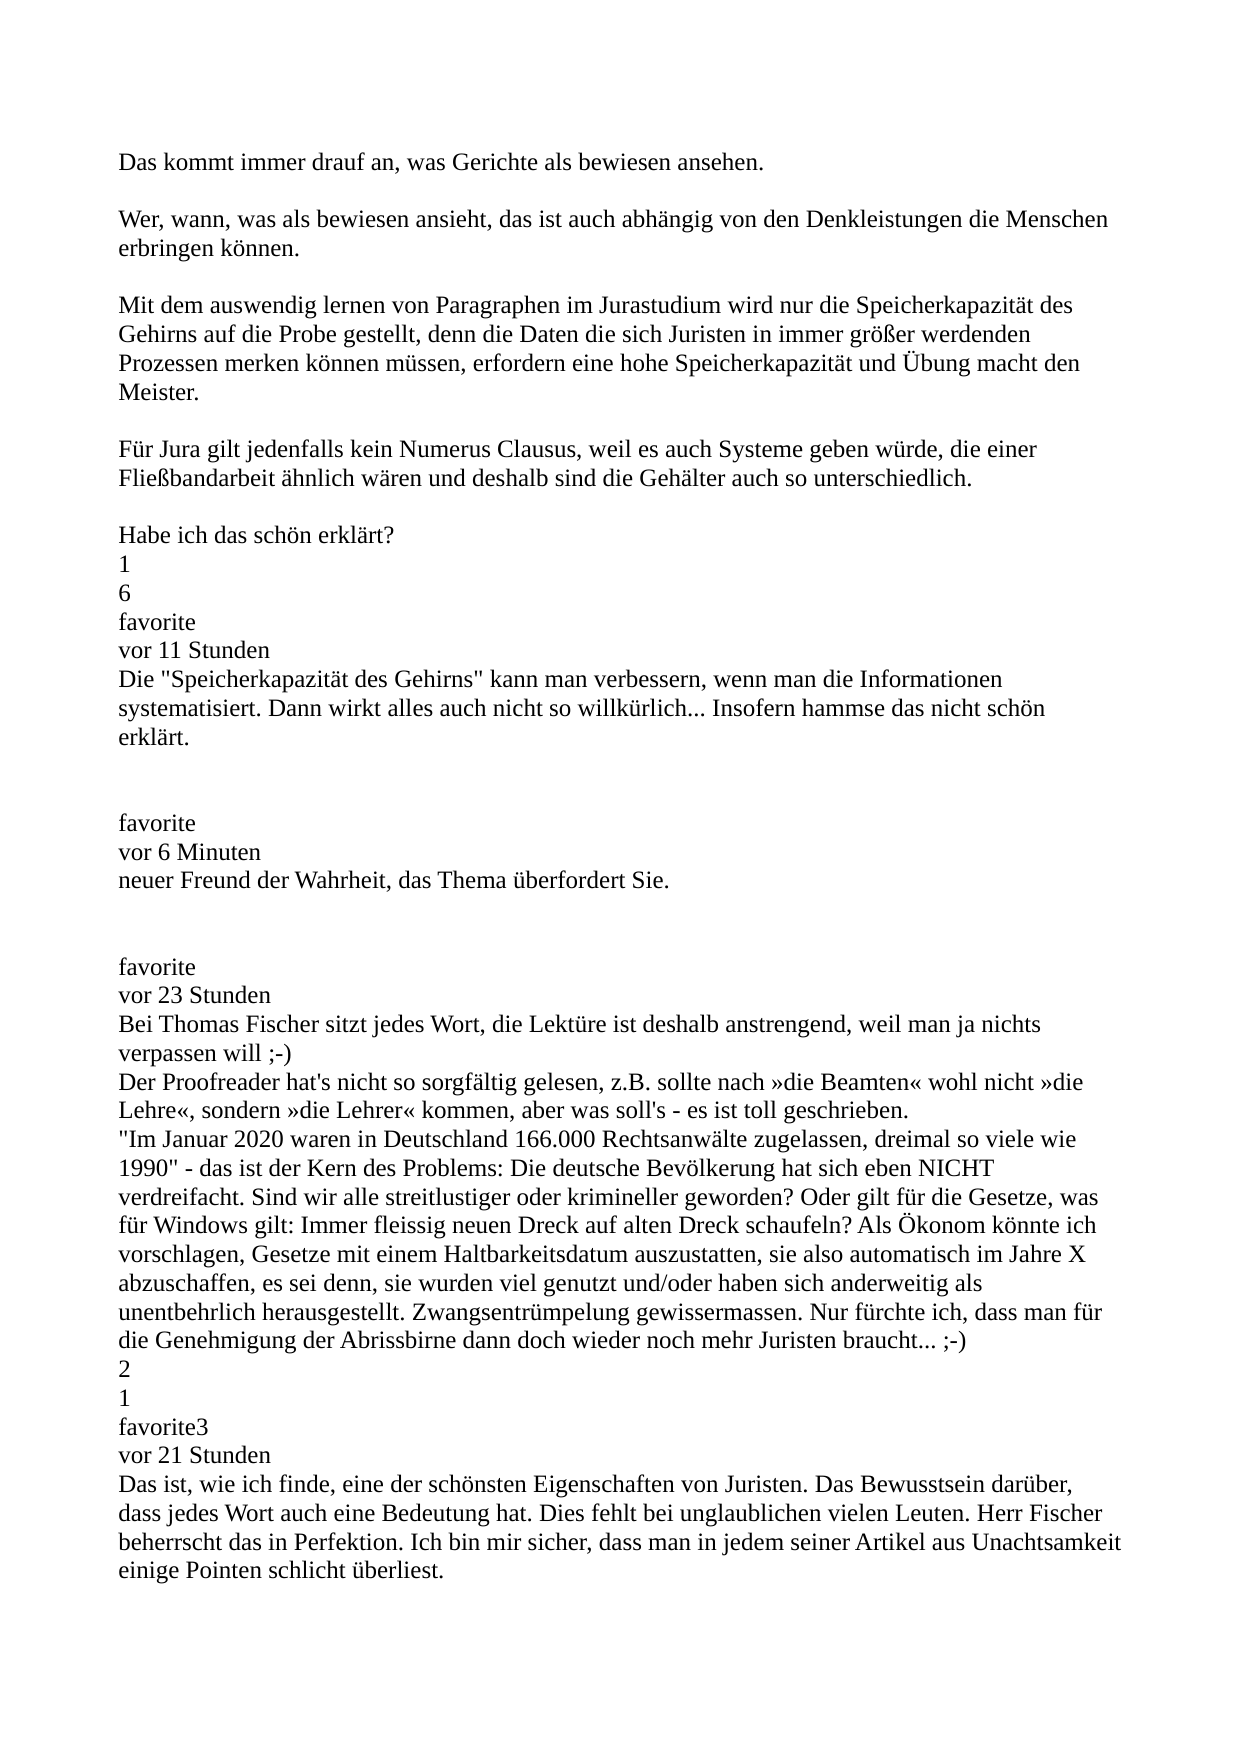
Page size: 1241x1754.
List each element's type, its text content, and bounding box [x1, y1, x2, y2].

text Der Proofreader hat's nicht so sorgfältig gelesen, z.B. sollte nach »die Beamten« wohl nicht »die Lehre«, sondern »die Lehrer« kommen, aber was soll's - es ist toll geschrieben. [118, 1067, 1122, 1124]
text Wer, wann, was als bewiesen ansieht, das ist auch abhängig von den Denkleistungen die Menschen erbringen können. [118, 204, 1122, 262]
text 1 [118, 549, 1122, 578]
text Für Jura gilt jedenfalls kein Numerus Clausus, weil es auch Systeme geben würde, die einer Fließbandarbeit ähnlich wären und deshalb sind die Gehälter auch so unterschiedlich. [118, 434, 1122, 492]
text favorite [118, 808, 1122, 837]
text vor 11 Stunden [118, 636, 1122, 664]
text Das kommt immer drauf an, was Gerichte als bewiesen ansehen. [118, 147, 1122, 176]
text vor 23 Stunden [118, 981, 1122, 1009]
text Die "Speicherkapazität des Gehirns" kann man verbessern, wenn man die Informationen systematisiert. Dann wirkt alles auch nicht so willkürlich... Insofern hammse das nicht schön erklärt. [118, 664, 1122, 751]
text neuer Freund der Wahrheit, das Thema überfordert Sie. [118, 866, 1122, 894]
text 6 [118, 578, 1122, 607]
text Das ist, wie ich finde, eine der schönsten Eigenschaften von Juristen. Das Bewusstsein darüber, dass jedes Wort auch eine Bedeutung hat. Dies fehlt bei unglaublichen vielen Leuten. Herr Fischer beherrscht das in Perfektion. Ich bin mir sicher, dass man in jedem seiner Artikel aus Unachtsamkeit einige Pointen schlicht überliest. [118, 1469, 1122, 1584]
text vor 21 Stunden [118, 1441, 1122, 1469]
text 1 [118, 1383, 1122, 1412]
text Habe ich das schön erklärt? [118, 521, 1122, 549]
text Bei Thomas Fischer sitzt jedes Wort, die Lektüre ist deshalb anstrengend, weil man ja nichts verpassen will ;-) [118, 1009, 1122, 1067]
text favorite [118, 952, 1122, 981]
text 2 [118, 1354, 1122, 1383]
text vor 6 Minuten [118, 837, 1122, 866]
text "Im Januar 2020 waren in Deutschland 166.000 Rechtsanwälte zugelassen, dreimal so viele wie 1990" - das ist der Kern des Problems: Die deutsche Bevölkerung hat sich eben NICHT verdreifacht. Sind wir alle streitlustiger oder krimineller geworden? Oder gilt für die Gesetze, was für Windows gilt: Immer fleissig neuen Dreck auf alten Dreck schaufeln? Als Ökonom könnte ich vorschlagen, Gesetze mit einem Haltbarkeitsdatum auszustatten, sie also automatisch im Jahre X abzuschaffen, es sei denn, sie wurden viel genutzt und/oder haben sich anderweitig als unentbehrlich herausgestellt. Zwangsentrümpelung gewissermassen. Nur fürchte ich, dass man für die Genehmigung der Abrissbirne dann doch wieder noch mehr Juristen braucht... ;-) [118, 1124, 1122, 1354]
text favorite3 [118, 1412, 1122, 1441]
text Mit dem auswendig lernen von Paragraphen im Jurastudium wird nur die Speicherkapazität des Gehirns auf die Probe gestellt, denn die Daten die sich Juristen in immer größer werdenden Prozessen merken können müssen, erfordern eine hohe Speicherkapazität und Übung macht den Meister. [118, 291, 1122, 406]
text favorite [118, 607, 1122, 636]
